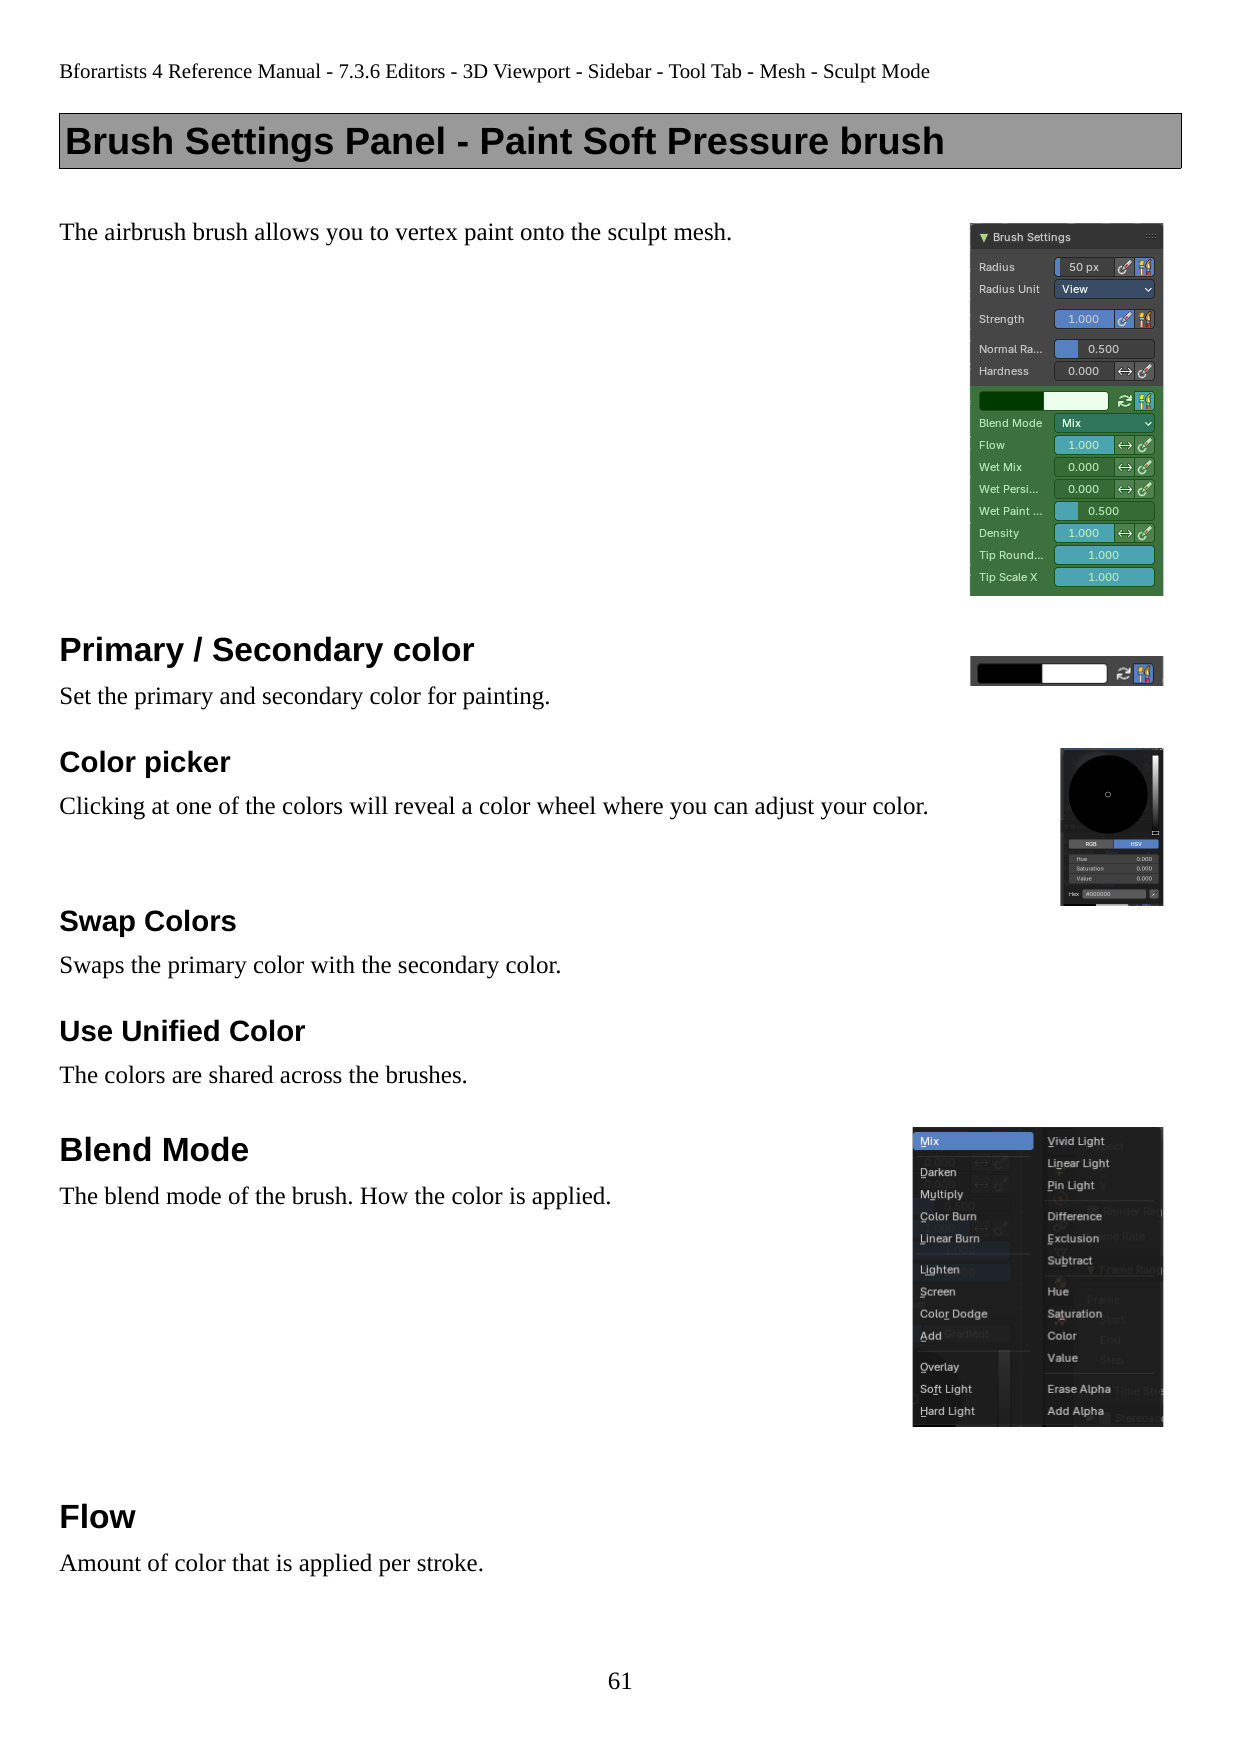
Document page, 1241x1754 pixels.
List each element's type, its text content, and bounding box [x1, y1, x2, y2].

text The airbrush brush allows you to vertex paint onto the sculpt mesh. [59, 217, 1181, 246]
table_header Brush Settings Panel - Paint Soft Pressure brush [60, 114, 1181, 168]
subtitle Color picker [59, 745, 1181, 779]
text The colors are shared across the brushes. [59, 1060, 1181, 1089]
subtitle Swap Colors [59, 904, 1181, 938]
picture [1060, 748, 1164, 906]
subtitle Use Unified Color [59, 1014, 1181, 1048]
picture [970, 656, 1164, 686]
subtitle Flow [59, 1496, 1181, 1535]
text Swaps the primary color with the secondary color. [59, 950, 1181, 979]
subtitle Blend Mode [59, 1130, 912, 1169]
text Amount of color that is applied per stroke. [59, 1548, 1181, 1576]
text Set the primary and secondary color for painting. [59, 681, 1181, 710]
text The blend mode of the brush. How the color is applied. [59, 1181, 912, 1210]
picture [912, 1127, 1164, 1427]
subtitle [1164, 1130, 1181, 1169]
text Clicking at one of the colors will reveal a color wheel where you can adjust your color. [59, 791, 1060, 820]
subtitle Primary / Secondary color [59, 630, 1181, 669]
picture [969, 223, 1164, 596]
